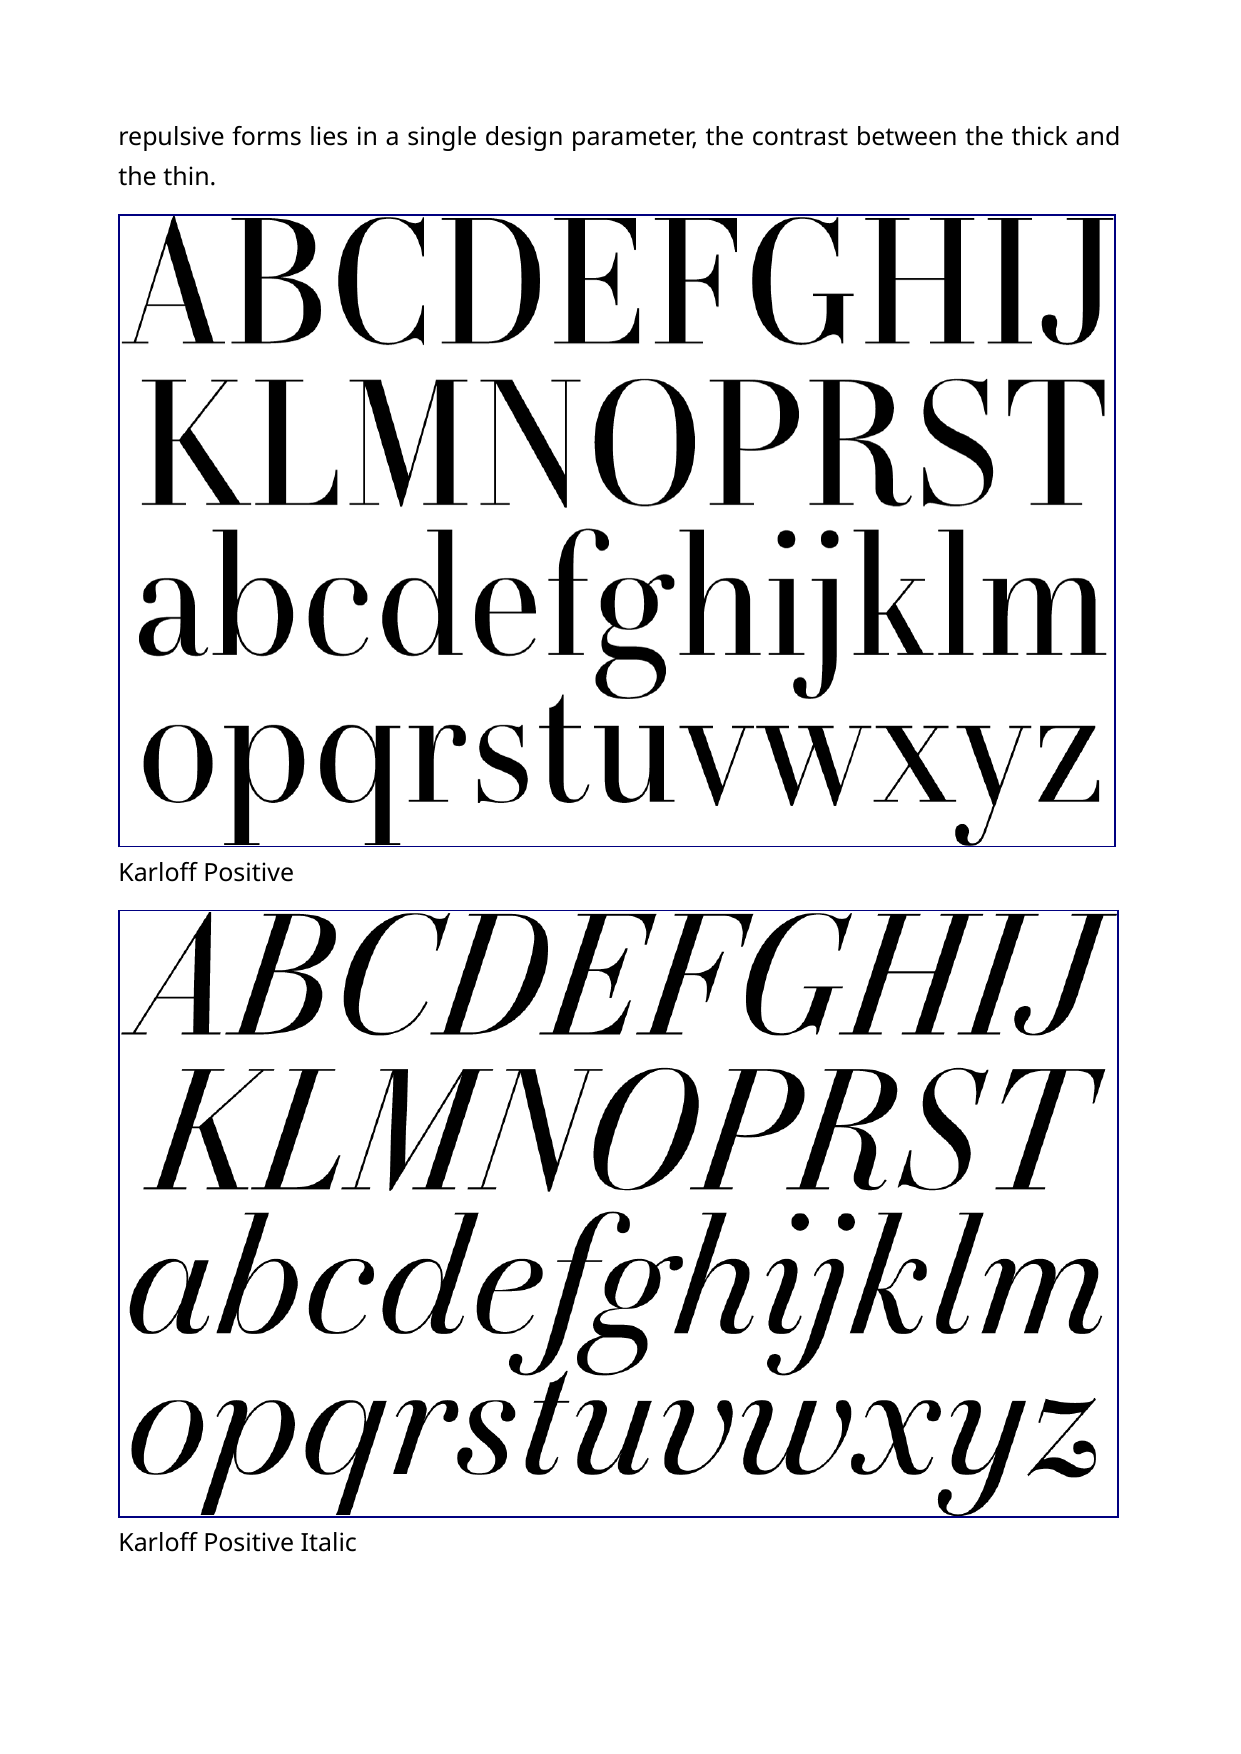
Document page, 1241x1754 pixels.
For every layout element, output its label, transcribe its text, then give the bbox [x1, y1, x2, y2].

text Karloff Positive [118, 846, 1122, 888]
text repulsive forms lies in a single design parameter, the contrast between the thick and the thin. [118, 118, 1122, 193]
picture [120, 216, 1114, 846]
text Karloff Positive Italic [118, 1516, 1122, 1559]
picture [120, 911, 1117, 1516]
